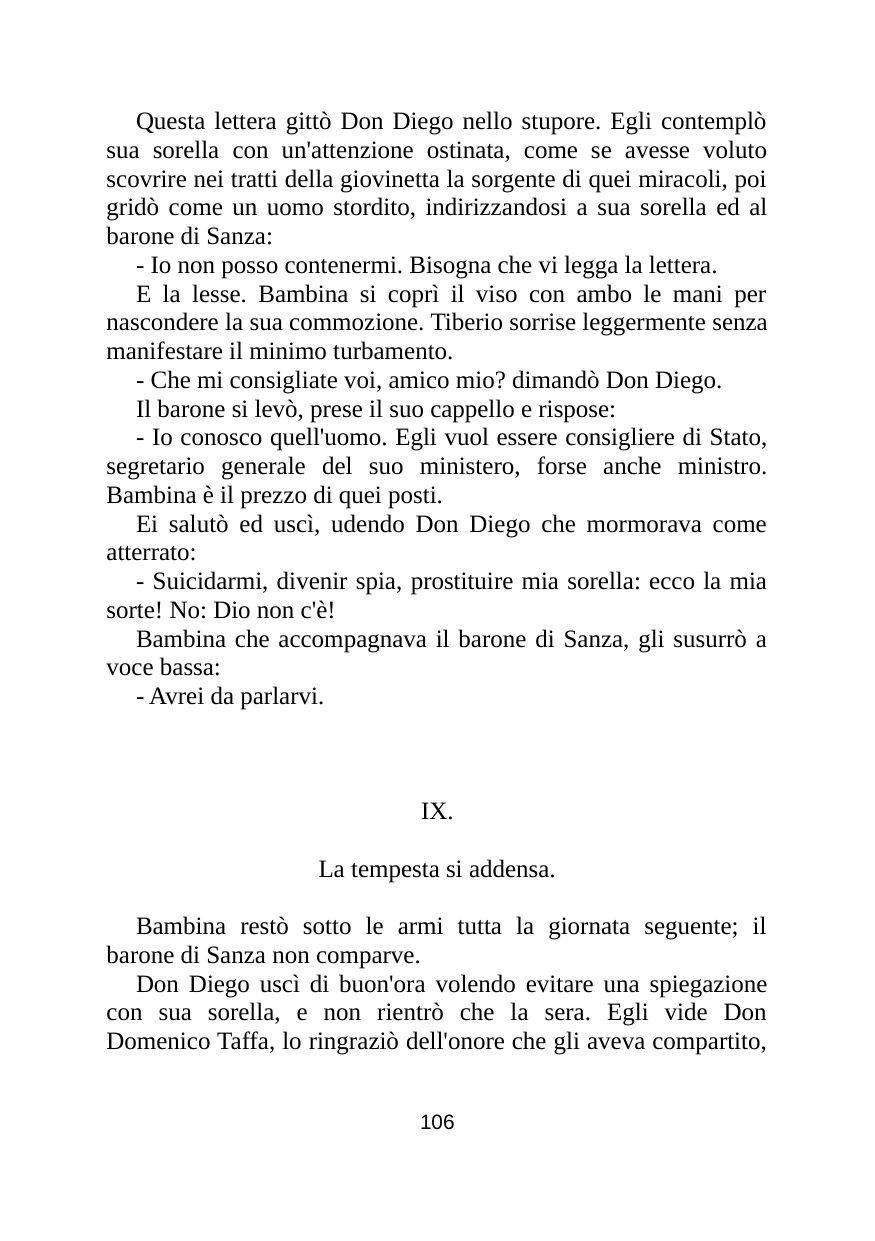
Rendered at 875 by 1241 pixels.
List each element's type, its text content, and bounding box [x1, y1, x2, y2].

text Bambina che accompagnava il barone di Sanza, gli susurrò a voce bassa: [106, 624, 768, 681]
text Ei salutò ed uscì, udendo Don Diego che mormorava come atterrato: [106, 509, 768, 566]
text E la lesse. Bambina si coprì il viso con ambo le mani per nascondere la sua commozione. Tiberio sorrise leggermente senza manifestare il minimo turbamento. [106, 279, 768, 365]
text La tempesta si addensa. [106, 854, 768, 882]
text - Io non posso contenermi. Bisogna che vi legga la lettera. [106, 250, 768, 279]
text - Io conosco quell'uomo. Egli vuol essere consigliere di Stato, segretario generale del suo ministero, forse anche ministro. Bambina è il prezzo di quei posti. [106, 422, 768, 509]
text - Suicidarmi, divenir spia, prostituire mia sorella: ecco la mia sorte! No: Dio non c'è! [106, 566, 768, 624]
text IX. [106, 796, 768, 825]
text - Che mi consigliate voi, amico mio? dimandò Don Diego. [106, 365, 768, 394]
text Il barone si levò, prese il suo cappello e rispose: [106, 394, 768, 422]
text - Avrei da parlarvi. [106, 681, 768, 710]
text Questa lettera gittò Don Diego nello stupore. Egli contemplò sua sorella con un'attenzione ostinata, come se avesse voluto scovrire nei tratti della giovinetta la sorgente di quei miracoli, poi gridò come un uomo stordito, indirizzandosi a sua sorella ed al barone di Sanza: [106, 106, 768, 250]
text Don Diego uscì di buon'ora volendo evitare una spiegazione con sua sorella, e non rientrò che la sera. Egli vide Don Domenico Taffa, lo ringraziò dell'onore che gli aveva compartito, [106, 969, 768, 1055]
text Bambina restò sotto le armi tutta la giornata seguente; il barone di Sanza non comparve. [106, 911, 768, 969]
